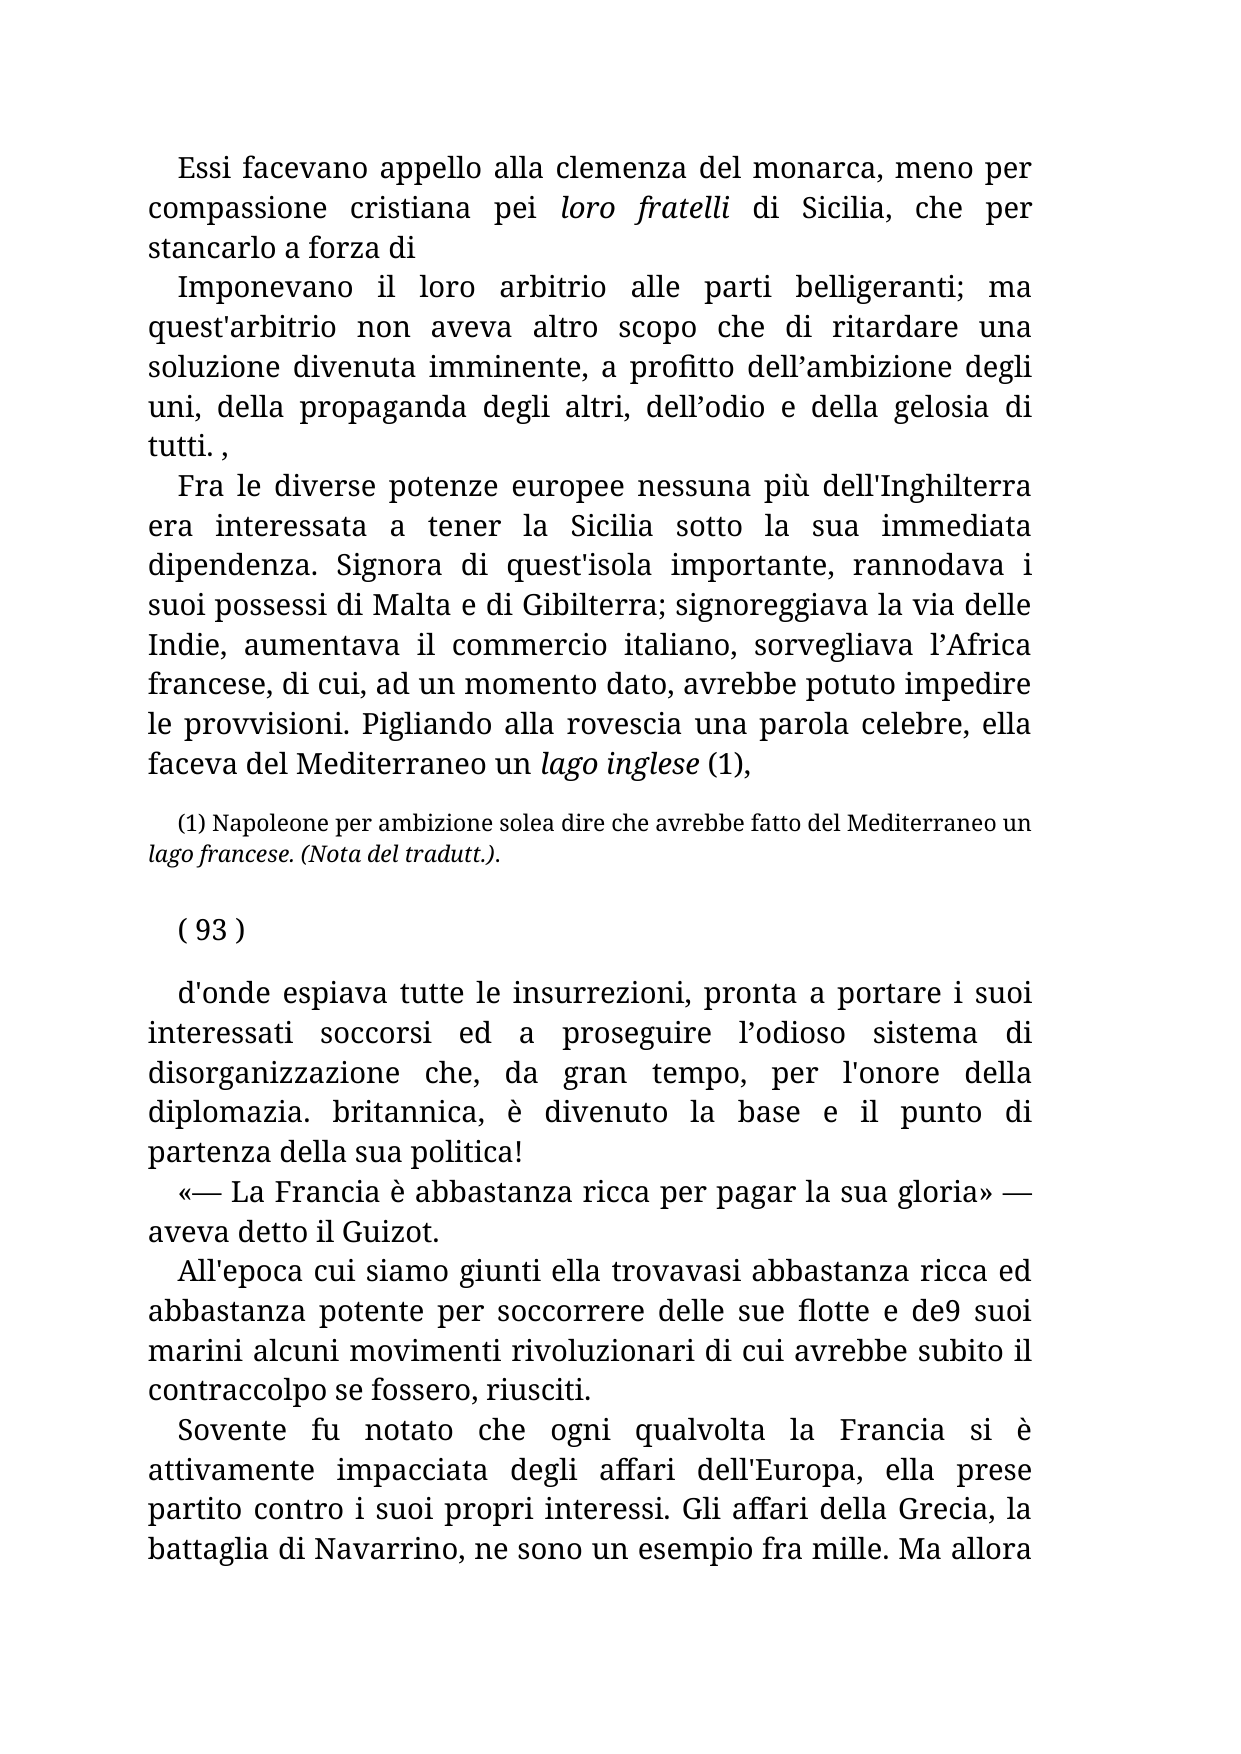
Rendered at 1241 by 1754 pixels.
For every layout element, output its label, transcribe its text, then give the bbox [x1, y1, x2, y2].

text Fra le diverse potenze europee nessuna più dell'Inghilterra era interessata a tener la Sicilia sotto la sua immediata dipendenza. Signora di quest'isola importante, rannodava i suoi possessi di Malta e di Gibilterra; signoreggiava la via delle Indie, aumentava il commercio italiano, sorvegliava l’Africa francese, di cui, ad un momento dato, avrebbe potuto impedire le provvisioni. Pigliando alla rovescia una parola celebre, ella faceva del Mediterraneo un lago inglese (1), [148, 465, 1033, 783]
text All'epoca cui siamo giunti ella trovavasi abbastanza ricca ed abbastanza potente per soccorrere delle sue flotte e de9 suoi marini alcuni movimenti rivoluzionari di cui avrebbe subito il contraccolpo se fossero, riusciti. [148, 1251, 1033, 1409]
text ( 93 ) [148, 909, 1033, 949]
text (1) Napoleone per ambizione solea dire che avrebbe fatto del Mediterraneo un lago francese. (Nota del tradutt.). [148, 807, 1033, 869]
text «— La Francia è abbastanza ricca per pagar la sua gloria» — aveva detto il Guizot. [148, 1171, 1033, 1251]
text Sovente fu notato che ogni qualvolta la Francia si è attivamente impacciata degli affari dell'Europa, ella prese partito contro i suoi propri interessi. Gli affari della Grecia, la battaglia di Navarrino, ne sono un esempio fra mille. Ma allora [148, 1409, 1033, 1568]
text Essi facevano appello alla clemenza del monarca, meno per compassione cristiana pei loro fratelli di Sicilia, che per stancarlo a forza di [148, 148, 1033, 267]
text d'onde espiava tutte le insurrezioni, pronta a portare i suoi interessati soccorsi ed a proseguire l’odioso sistema di disorganizzazione che, da gran tempo, per l'onore della diplomazia. britannica, è divenuto la base e il punto di partenza della sua politica! [148, 973, 1033, 1171]
text Imponevano il loro arbitrio alle parti belligeranti; ma quest'arbitrio non aveva altro scopo che di ritardare una soluzione divenuta imminente, a profitto dell’ambizione degli uni, della propaganda degli altri, dell’odio e della gelosia di tutti. , [148, 267, 1033, 465]
